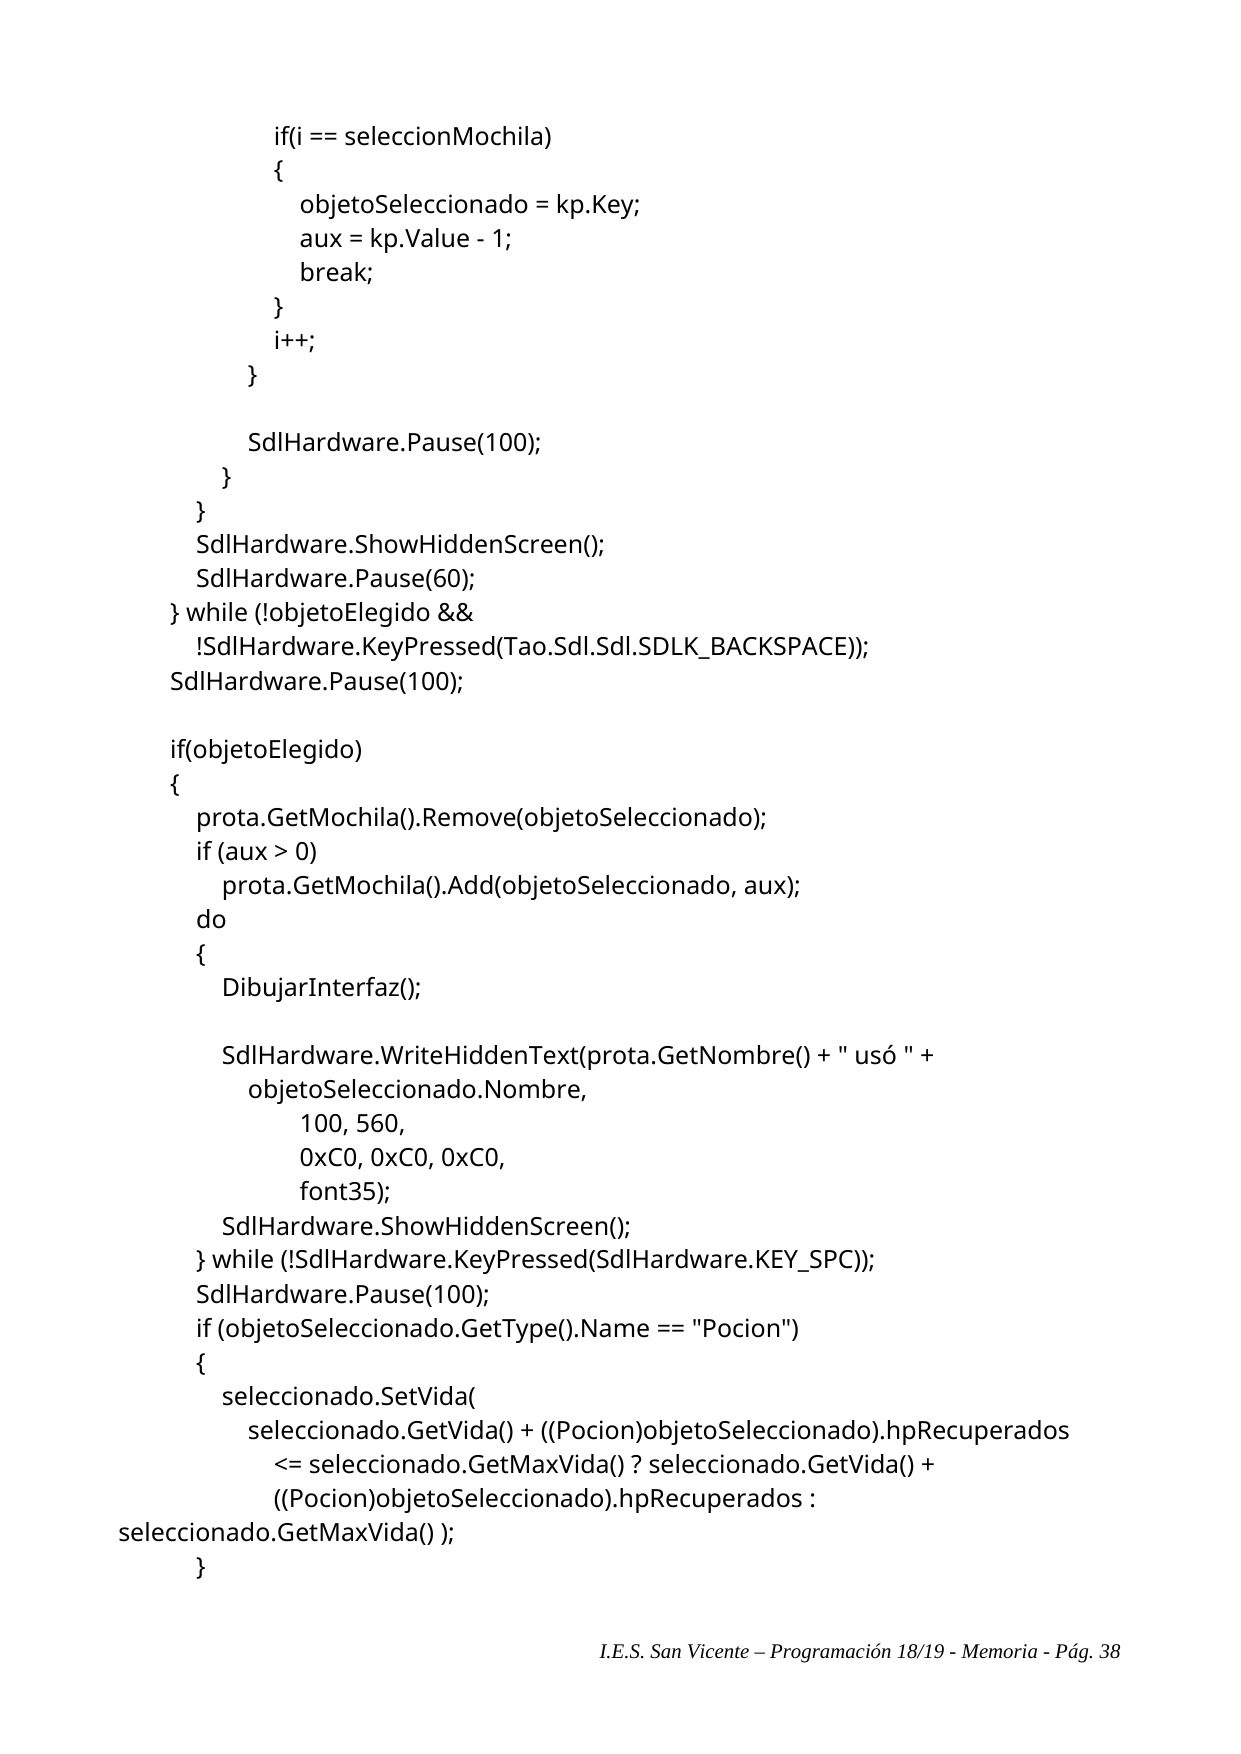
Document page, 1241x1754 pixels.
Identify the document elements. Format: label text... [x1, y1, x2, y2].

text if(objetoElegido) [118, 731, 1122, 765]
text { [118, 1344, 1122, 1378]
text do [118, 902, 1122, 936]
text } [118, 357, 1122, 391]
text break; [118, 254, 1122, 288]
text if (objetoSeleccionado.GetType().Name == "Pocion") [118, 1310, 1122, 1344]
text SdlHardware.Pause(100); [118, 1276, 1122, 1310]
text SdlHardware.Pause(100); [118, 425, 1122, 459]
text font35); [118, 1174, 1122, 1208]
text prota.GetMochila().Add(objetoSeleccionado, aux); [118, 867, 1122, 902]
text ((Pocion)objetoSeleccionado).hpRecuperados : seleccionado.GetMaxVida() ); [118, 1481, 1122, 1549]
text DibujarInterfaz(); [118, 970, 1122, 1004]
text if (aux > 0) [118, 833, 1122, 867]
text { [118, 152, 1122, 186]
text aux = kp.Value - 1; [118, 220, 1122, 254]
text } while (!SdlHardware.KeyPressed(SdlHardware.KEY_SPC)); [118, 1242, 1122, 1276]
text !SdlHardware.KeyPressed(Tao.Sdl.Sdl.SDLK_BACKSPACE)); [118, 629, 1122, 663]
text } [118, 1549, 1122, 1583]
text prota.GetMochila().Remove(objetoSeleccionado); [118, 799, 1122, 833]
text <= seleccionado.GetMaxVida() ? seleccionado.GetVida() + [118, 1447, 1122, 1481]
text { [118, 765, 1122, 799]
text SdlHardware.Pause(100); [118, 663, 1122, 697]
text SdlHardware.ShowHiddenScreen(); [118, 1208, 1122, 1242]
text SdlHardware.ShowHiddenScreen(); [118, 527, 1122, 561]
text if(i == seleccionMochila) [118, 118, 1122, 152]
text seleccionado.GetVida() + ((Pocion)objetoSeleccionado).hpRecuperados [118, 1412, 1122, 1447]
text } [118, 493, 1122, 527]
text SdlHardware.WriteHiddenText(prota.GetNombre() + " usó " + [118, 1038, 1122, 1072]
text } [118, 459, 1122, 493]
text { [118, 936, 1122, 970]
text 100, 560, [118, 1106, 1122, 1140]
text 0xC0, 0xC0, 0xC0, [118, 1140, 1122, 1174]
text objetoSeleccionado.Nombre, [118, 1072, 1122, 1106]
text } while (!objetoElegido && [118, 595, 1122, 629]
text i++; [118, 322, 1122, 357]
text seleccionado.SetVida( [118, 1378, 1122, 1412]
text SdlHardware.Pause(60); [118, 561, 1122, 595]
text } [118, 288, 1122, 322]
text objetoSeleccionado = kp.Key; [118, 186, 1122, 220]
